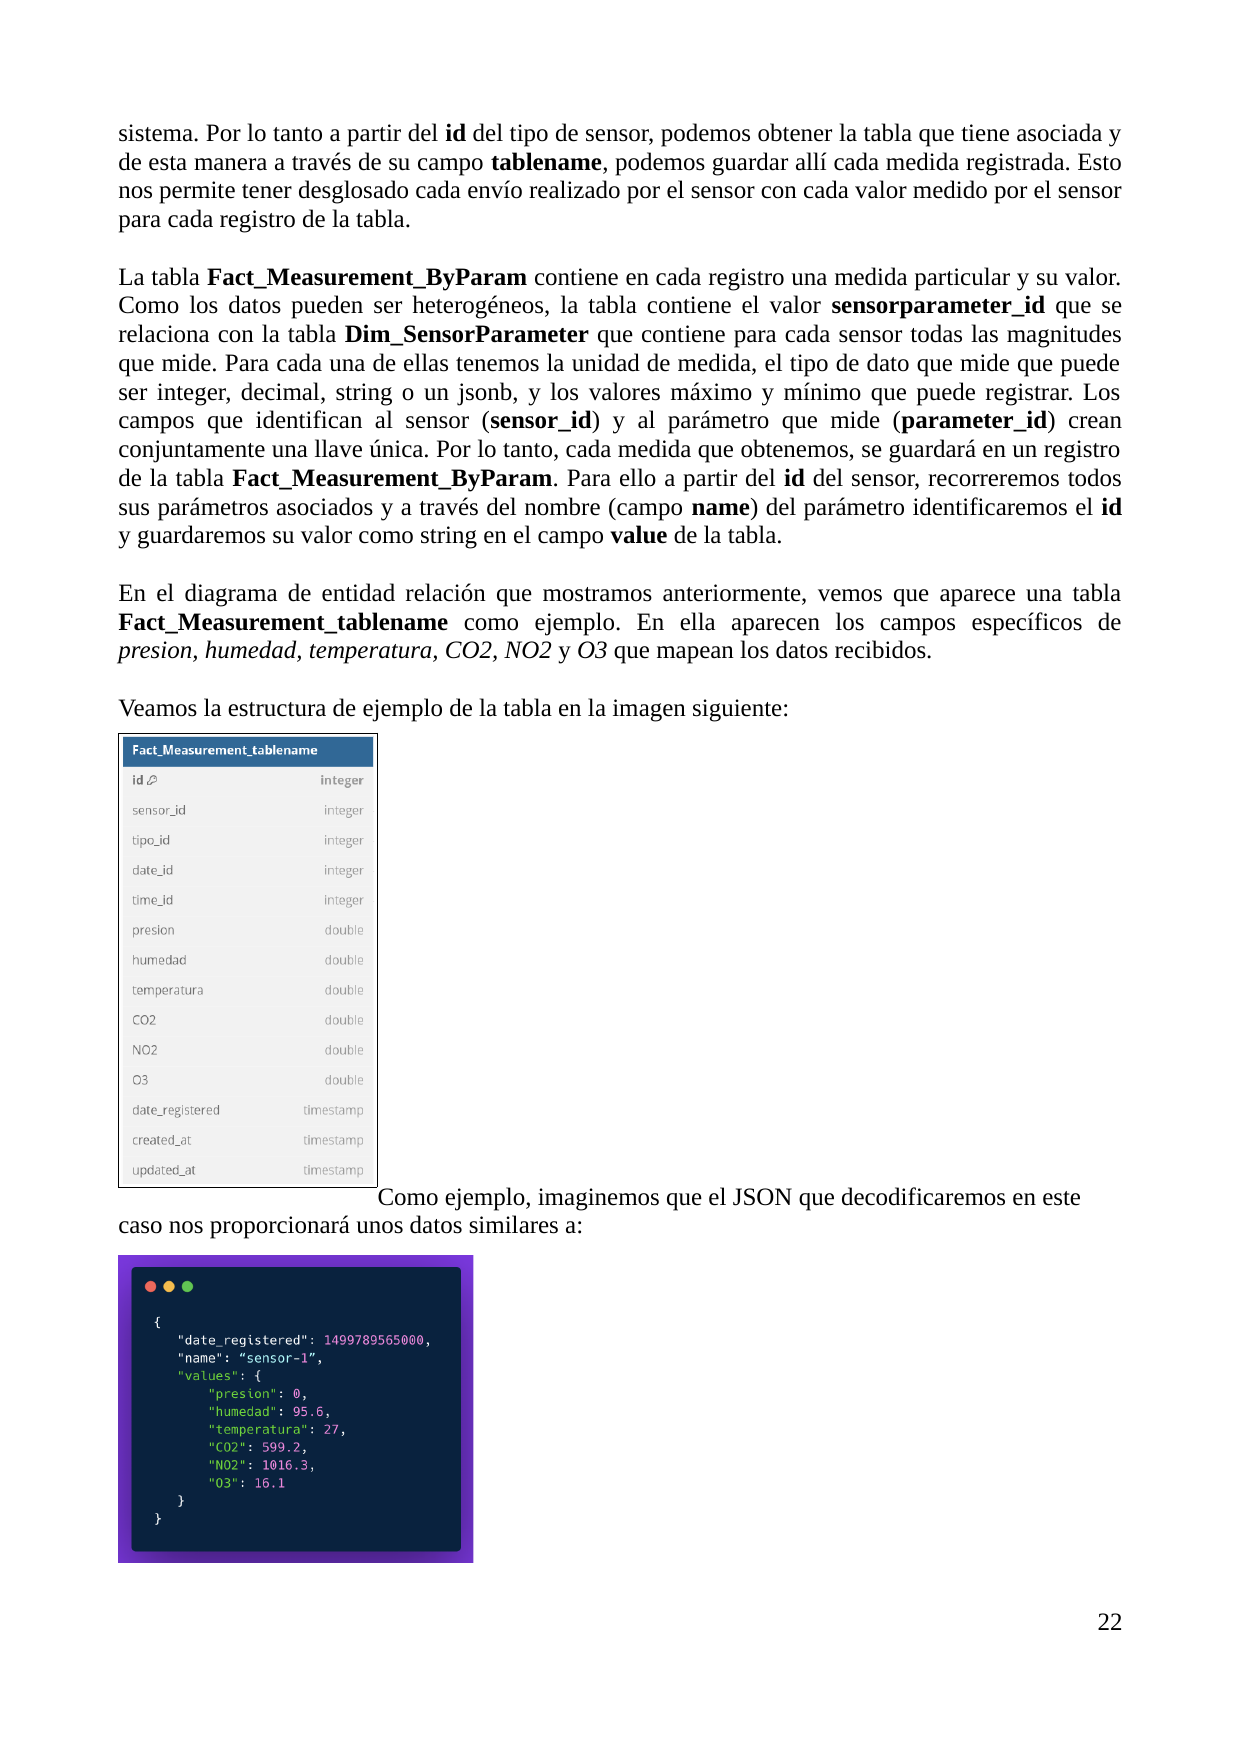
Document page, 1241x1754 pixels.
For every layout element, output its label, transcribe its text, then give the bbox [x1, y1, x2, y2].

picture [118, 1255, 474, 1563]
text Veamos la estructura de ejemplo de la tabla en la imagen siguiente: [118, 693, 1122, 722]
text En el diagrama de entidad relación que mostramos anteriormente, vemos que aparece una tabla Fact_Measurement_tablename como ejemplo. En ella aparecen los campos específicos de presion, humedad, temperatura, CO2, NO2 y O3 que mapean los datos recibidos. [118, 578, 1122, 664]
picture [121, 735, 375, 1184]
text Como ejemplo, imaginemos que el JSON que decodificaremos en este caso nos proporcionará unos datos similares a: [118, 1182, 1122, 1239]
text La tabla Fact_Measurement_ByParam contiene en cada registro una medida particular y su valor. Como los datos pueden ser heterogéneos, la tabla contiene el valor sensorparameter_id que se relaciona con la tabla Dim_SensorParameter que contiene para cada sensor todas las magnitudes que mide. Para cada una de ellas tenemos la unidad de medida, el tipo de dato que mide que puede ser integer, decimal, string o un jsonb, y los valores máximo y mínimo que puede registrar. Los campos que identifican al sensor (sensor_id) y al parámetro que mide (parameter_id) crean conjuntamente una llave única. Por lo tanto, cada medida que obtenemos, se guardará en un registro de la tabla Fact_Measurement_ByParam. Para ello a partir del id del sensor, recorreremos todos sus parámetros asociados y a través del nombre (campo name) del parámetro identificaremos el id y guardaremos su valor como string en el campo value de la tabla. [118, 262, 1122, 549]
text sistema. Por lo tanto a partir del id del tipo de sensor, podemos obtener la tabla que tiene asociada y de esta manera a través de su campo tablename, podemos guardar allí cada medida registrada. Esto nos permite tener desglosado cada envío realizado por el sensor con cada valor medido por el sensor para cada registro de la tabla. [118, 118, 1122, 233]
